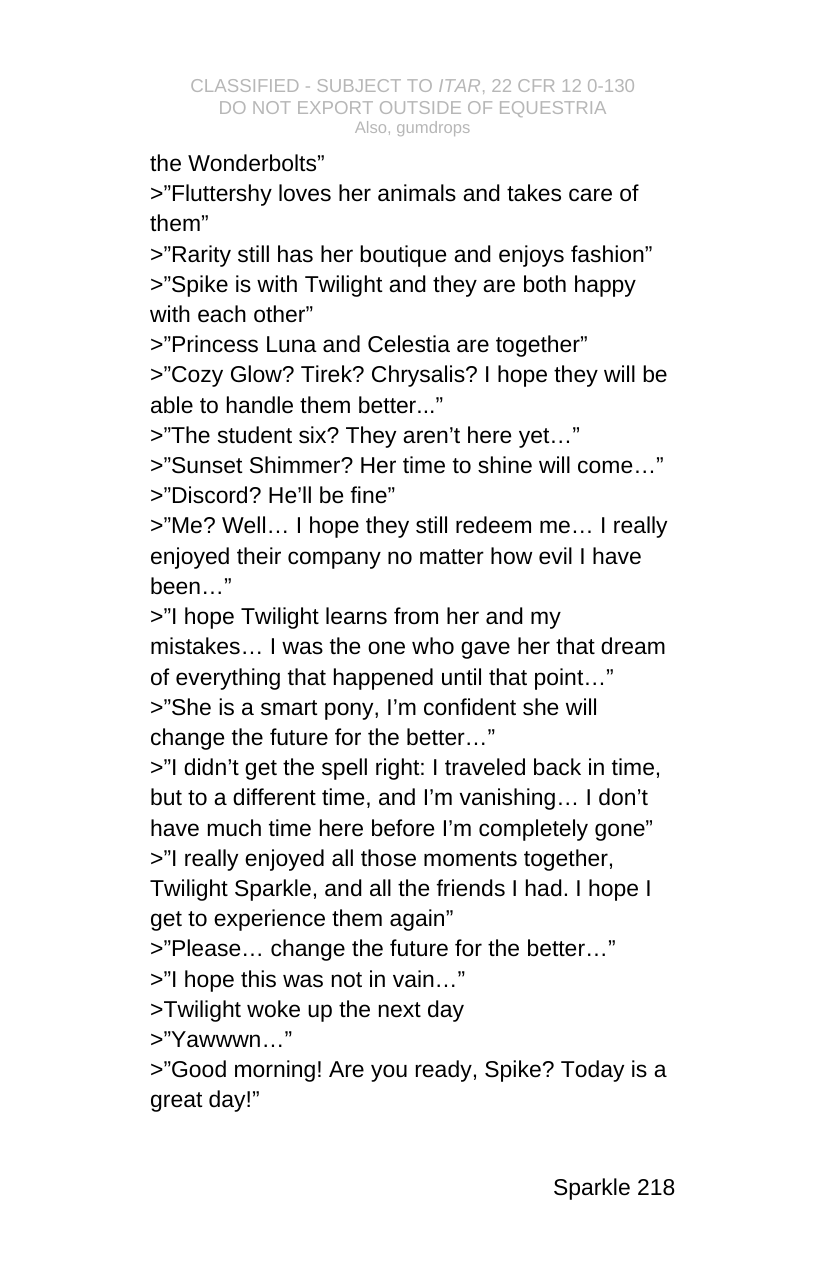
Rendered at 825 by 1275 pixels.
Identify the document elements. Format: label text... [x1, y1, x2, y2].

text >”I didn’t get the spell right: I traveled back in time, but to a different time, and I’m vanishing… I don’t have much time here before I’m completely gone” [150, 754, 675, 841]
text >”I hope this was not in vain…” [150, 966, 675, 992]
text the Wonderbolts” [150, 150, 675, 176]
text >”Fluttershy loves her animals and takes care of them” [150, 180, 675, 237]
text >”Rarity still has her boutique and enjoys fashion” [150, 241, 675, 267]
text >”Sunset Shimmer? Her time to shine will come…” [150, 452, 675, 478]
text >”Spike is with Twilight and they are both happy with each other” [150, 271, 675, 327]
text >”Cozy Glow? Tirek? Chrysalis? I hope they will be able to handle them better...” [150, 361, 675, 418]
text >”Yawwwn…” [150, 1026, 675, 1052]
text >”Discord? He’ll be fine” [150, 482, 675, 509]
text >”Good morning! Are you ready, Spike? Today is a great day!” [150, 1056, 675, 1113]
text >Twilight woke up the next day [150, 996, 675, 1022]
text >”I hope Twilight learns from her and my mistakes… I was the one who gave her that dream of everything that happened until that point…” [150, 603, 675, 690]
text >”Princess Luna and Celestia are together” [150, 331, 675, 358]
text >”She is a smart pony, I’m confident she will change the future for the better…” [150, 694, 675, 750]
text >”The student six? They aren’t here yet…” [150, 422, 675, 448]
text >”I really enjoyed all those moments together, Twilight Sparkle, and all the friends I had. I hope I get to experience them again” [150, 845, 675, 932]
text >”Please… change the future for the better…” [150, 935, 675, 962]
text >”Me? Well… I hope they still redeem me… I really enjoyed their company no matter how evil I have been…” [150, 512, 675, 599]
